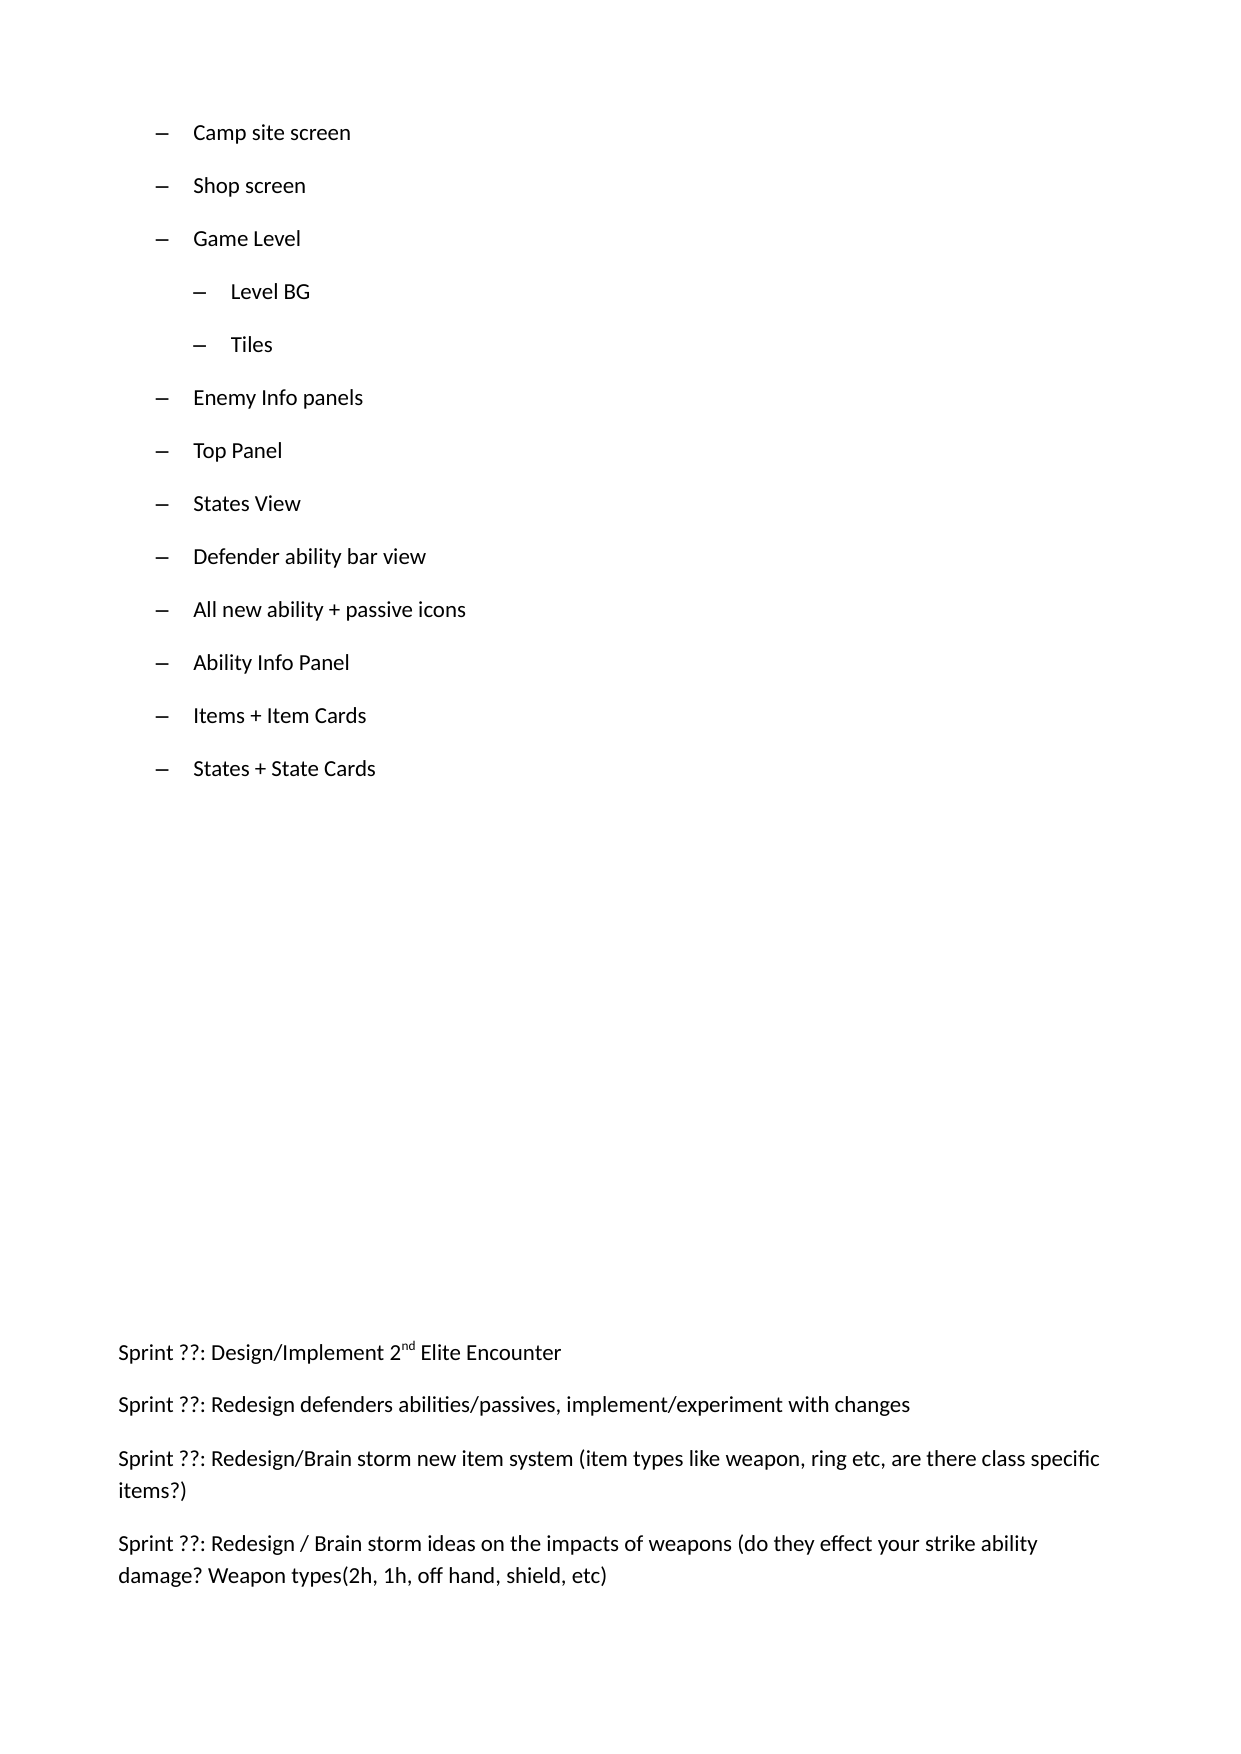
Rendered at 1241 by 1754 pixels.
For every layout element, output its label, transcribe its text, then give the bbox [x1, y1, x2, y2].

list Shop screen [156, 171, 1122, 199]
list Items + Item Cards [156, 701, 1122, 729]
list Game Level [156, 224, 1122, 252]
list Top Panel [156, 436, 1122, 464]
list Level BG [193, 277, 1122, 305]
list States View [156, 489, 1122, 517]
list States + State Cards [156, 754, 1122, 782]
list All new ability + passive icons [156, 595, 1122, 623]
text Sprint ??: Redesign defenders abilities/passives, implement/experiment with changes [118, 1391, 1122, 1419]
text Sprint ??: Design/Implement 2nd Elite Encounter [118, 1338, 1122, 1366]
list Tiles [193, 330, 1122, 358]
list Camp site screen [156, 118, 1122, 146]
list Enemy Info panels [156, 383, 1122, 411]
text Sprint ??: Redesign/Brain storm new item system (item types like weapon, ring etc, are there class specific items?) [118, 1444, 1122, 1504]
list Defender ability bar view [156, 542, 1122, 570]
list Ability Info Panel [156, 648, 1122, 676]
text Sprint ??: Redesign / Brain storm ideas on the impacts of weapons (do they effect your strike ability damage? Weapon types(2h, 1h, off hand, shield, etc) [118, 1529, 1122, 1589]
